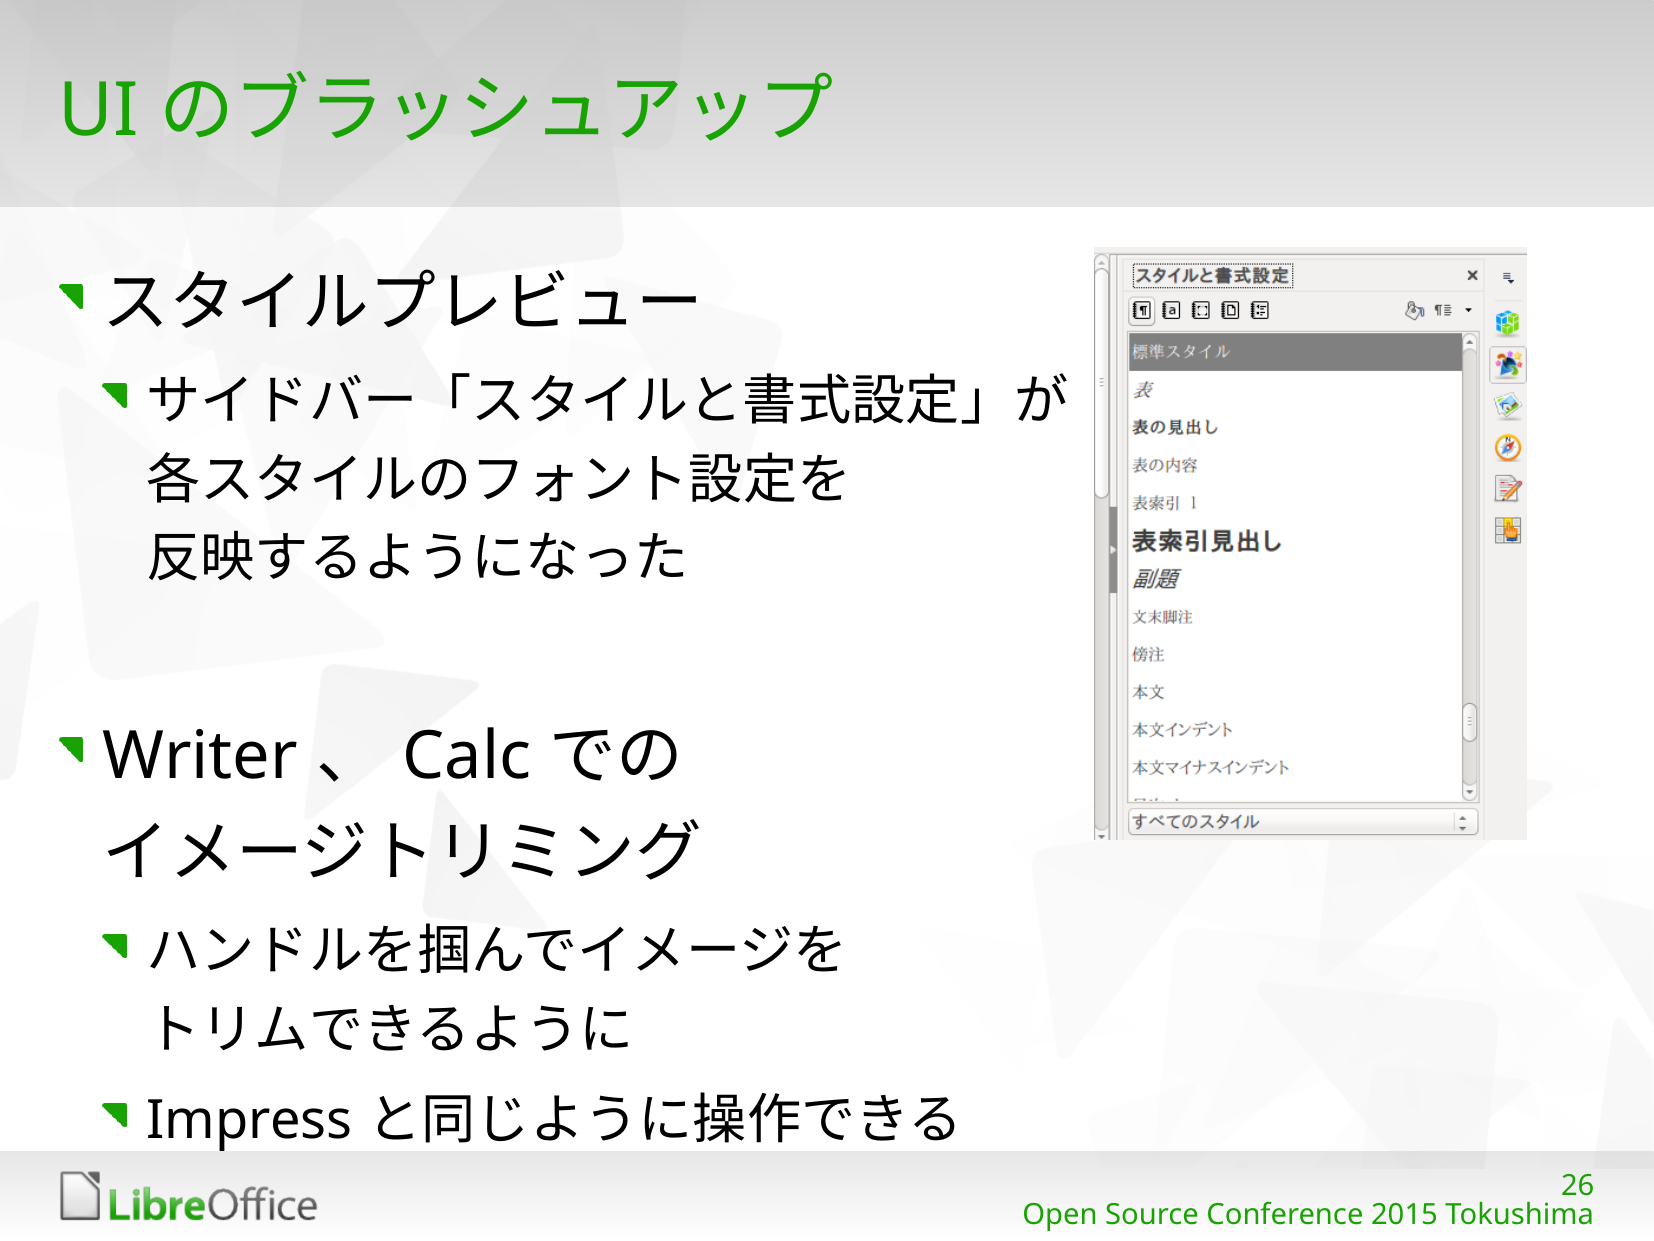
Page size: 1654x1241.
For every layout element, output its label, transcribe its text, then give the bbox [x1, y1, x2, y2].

list スタイルプレビュー サイドバー「スタイルと書式設定」が 各スタイルのフォント設定を 反映するようになった Writer、Calcでの イメージトリミング ハンドルを掴んでイメージを トリムできるように Impressと同じように操作できる ツールバーの配置見直し よく使うものをデフォルトで使いやすい位置に移動 [59, 248, 1513, 1204]
picture [0, 0, 783, 931]
picture [41, 1152, 337, 1240]
picture [1094, 247, 1654, 1169]
title UIのブラッシュアップ [59, 29, 1595, 178]
